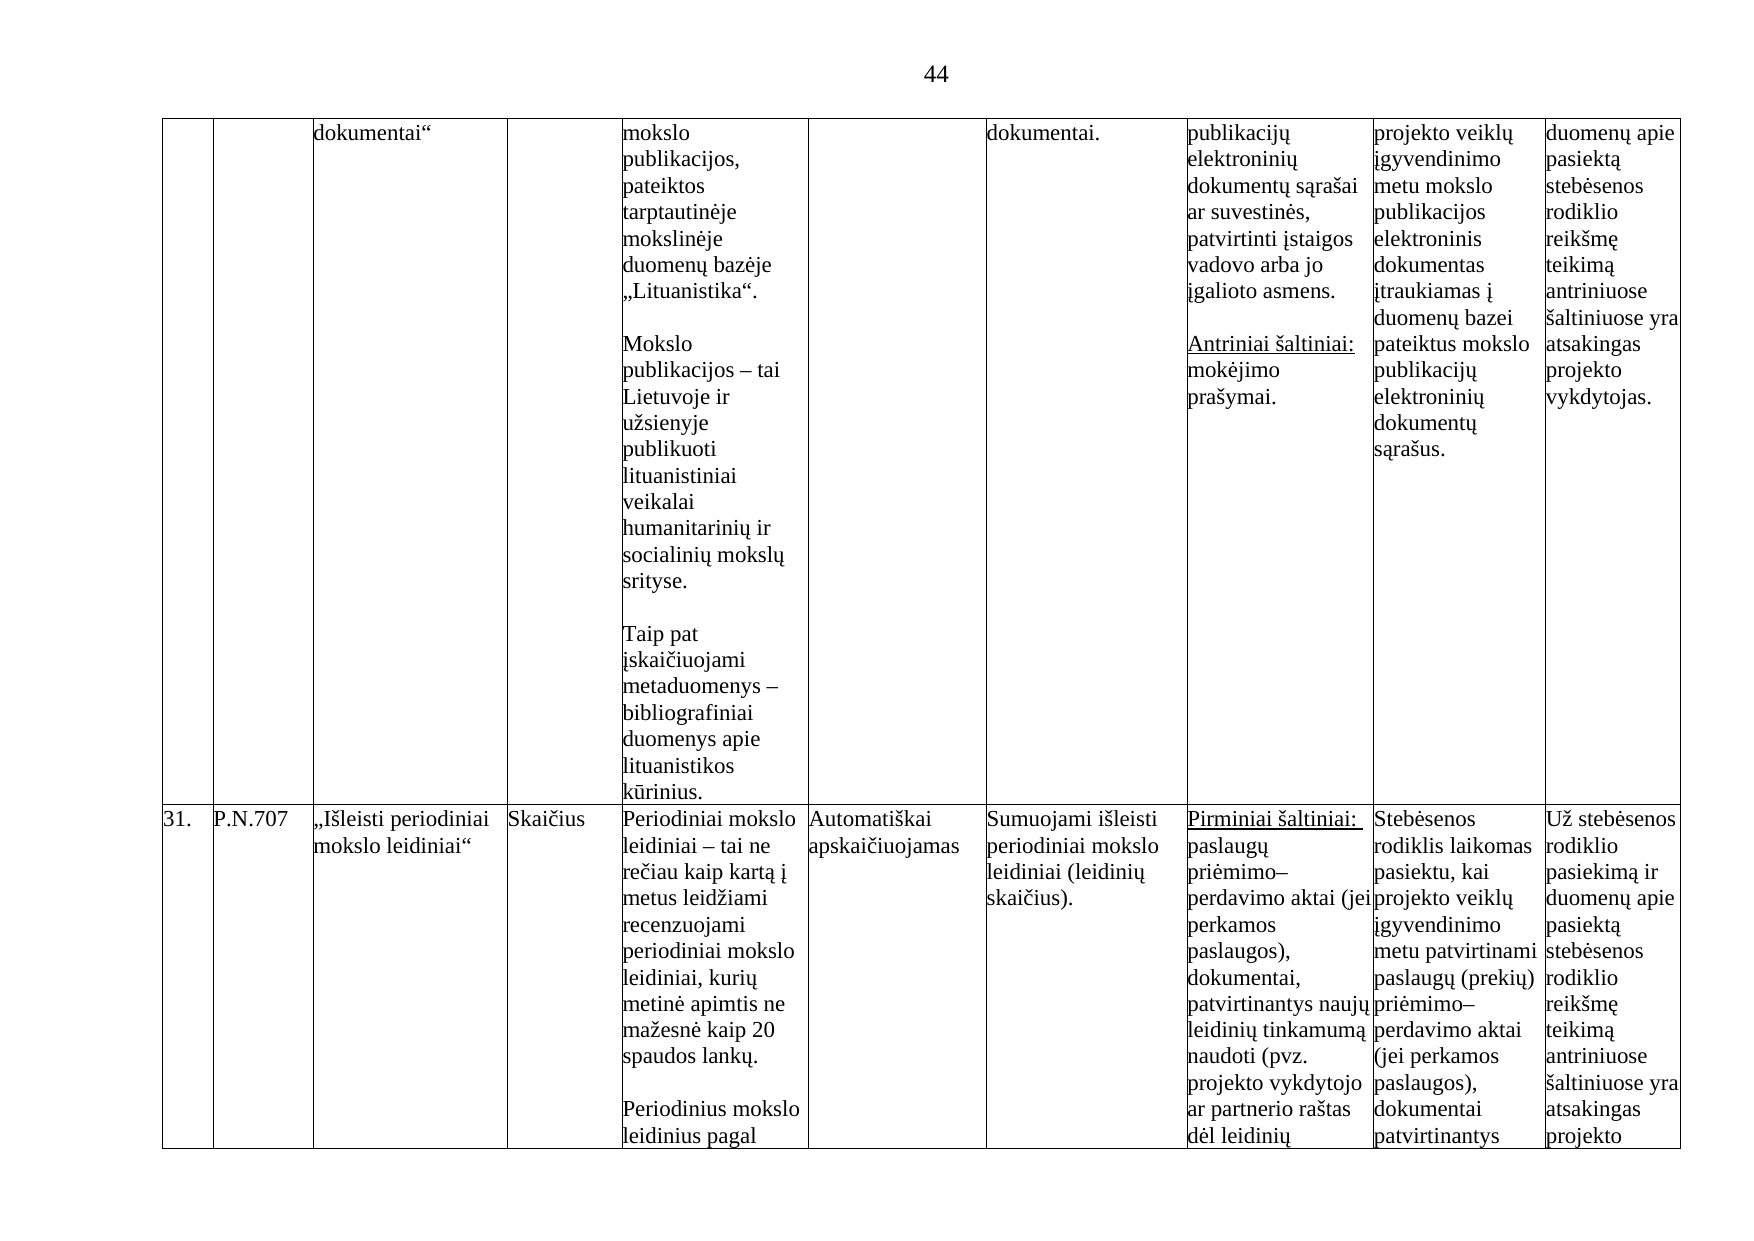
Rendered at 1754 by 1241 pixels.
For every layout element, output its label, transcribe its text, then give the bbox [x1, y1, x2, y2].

table_cell [163, 119, 213, 804]
table_cell Už stebėsenos rodiklio pasiekimą ir duomenų apie pasiektą stebėsenos rodiklio reikšmę teikimą antriniuose šaltiniuose yra atsakingas projekto [1546, 805, 1680, 1148]
table_cell Skaičius [508, 805, 622, 1148]
table_cell dokumentai. [987, 119, 1187, 804]
table_cell dokumentai“ [314, 119, 507, 804]
table_cell [508, 119, 622, 804]
table_cell Sumuojami išleisti periodiniai mokslo leidiniai (leidinių skaičius). [987, 805, 1187, 1148]
table_cell [214, 119, 313, 804]
table_cell Periodiniai mokslo leidiniai – tai ne rečiau kaip kartą į metus leidžiami recenzuojami periodiniai mokslo leidiniai, kurių metinė apimtis ne mažesnė kaip 20 spaudos lankų. Periodinius mokslo leidinius pagal [623, 805, 808, 1148]
table_cell Automatiškai apskaičiuojamas [809, 805, 986, 1148]
table_cell publikacijų elektroninių dokumentų sąrašai ar suvestinės, patvirtinti įstaigos vadovo arba jo įgalioto asmens. Antriniai šaltiniai: mokėjimo prašymai. [1188, 119, 1373, 804]
table_cell „Išleisti periodiniai mokslo leidiniai“ [314, 805, 507, 1148]
table_cell duomenų apie pasiektą stebėsenos rodiklio reikšmę teikimą antriniuose šaltiniuose yra atsakingas projekto vykdytojas. [1546, 119, 1680, 804]
table_cell Stebėsenos rodiklis laikomas pasiektu, kai projekto veiklų įgyvendinimo metu patvirtinami paslaugų (prekių) priėmimo– perdavimo aktai (jei perkamos paslaugos), dokumentai patvirtinantys [1374, 805, 1545, 1148]
table_cell P.N.707 [214, 805, 313, 1148]
table_cell Pirminiai šaltiniai: paslaugų priėmimo–perdavimo aktai (jei perkamos paslaugos), dokumentai, patvirtinantys naujų leidinių tinkamumą naudoti (pvz. projekto vykdytojo ar partnerio raštas dėl leidinių [1188, 805, 1373, 1148]
table_cell 31. [163, 805, 213, 1148]
table_cell [809, 119, 986, 804]
table_cell mokslo publikacijos, pateiktos tarptautinėje mokslinėje duomenų bazėje „Lituanistika“. Mokslo publikacijos – tai Lietuvoje ir užsienyje publikuoti lituanistiniai veikalai humanitarinių ir socialinių mokslų srityse. Taip pat įskaičiuojami metaduomenys – bibliografiniai duomenys apie lituanistikos kūrinius. [623, 119, 808, 804]
table_cell projekto veiklų įgyvendinimo metu mokslo publikacijos elektroninis dokumentas įtraukiamas į duomenų bazei pateiktus mokslo publikacijų elektroninių dokumentų sąrašus. [1374, 119, 1545, 804]
